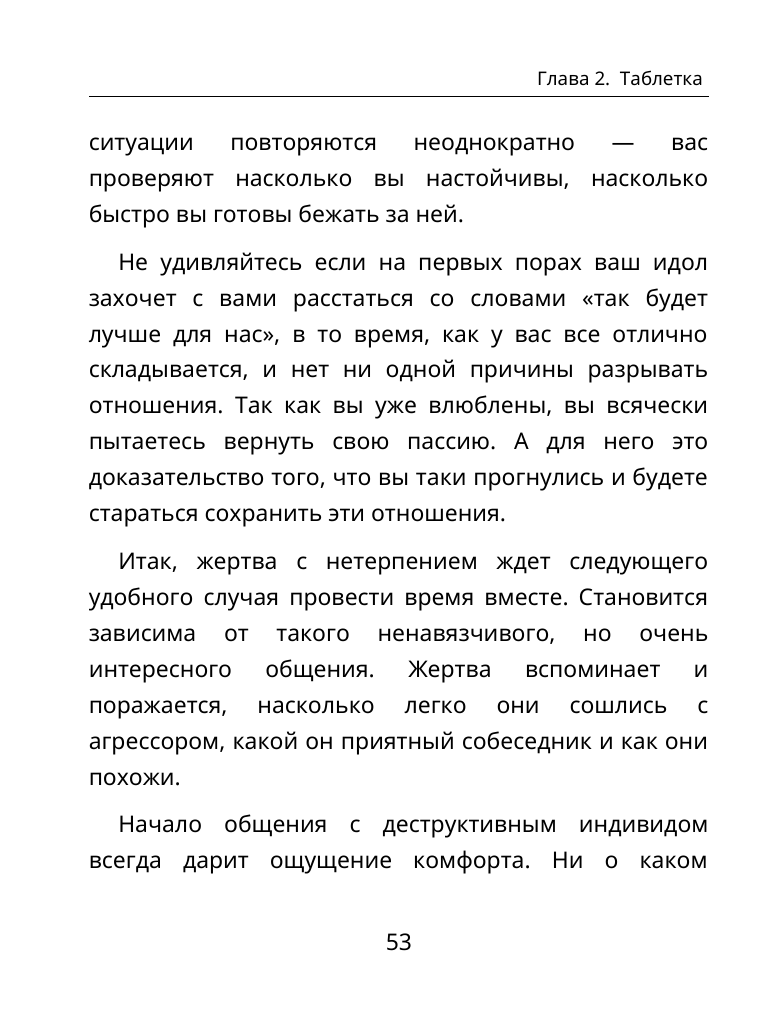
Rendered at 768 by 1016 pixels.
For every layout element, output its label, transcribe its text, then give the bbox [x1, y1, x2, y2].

text Начало общения с деструктивным индивидом всегда дарит ощущение комфорта. Ни о каком [88, 808, 709, 875]
text Итак, жертва с нетерпением ждет следующего удобного случая провести время вместе. Становится зависима от такого ненавязчивого, но очень интересного общения. Жертва вспоминает и поражается, насколько легко они сошлись с агрессором, какой он приятный собеседник и как они похожи. [88, 545, 709, 792]
text Не удивляйтесь если на первых порах ваш идол захочет с вами расстаться со словами «так будет лучше для нас», в то время, как у вас все отлично складывается, и нет ни одной причины разрывать отношения. Так как вы уже влюблены, вы всячески пытаетесь вернуть свою пассию. А для него это доказательство того, что вы таки прогнулись и будете стараться сохранить эти отношения. [88, 246, 709, 528]
text ситуации повторяются неоднократно — вас проверяют насколько вы настойчивы, насколько быстро вы готовы бежать за ней. [88, 126, 709, 229]
